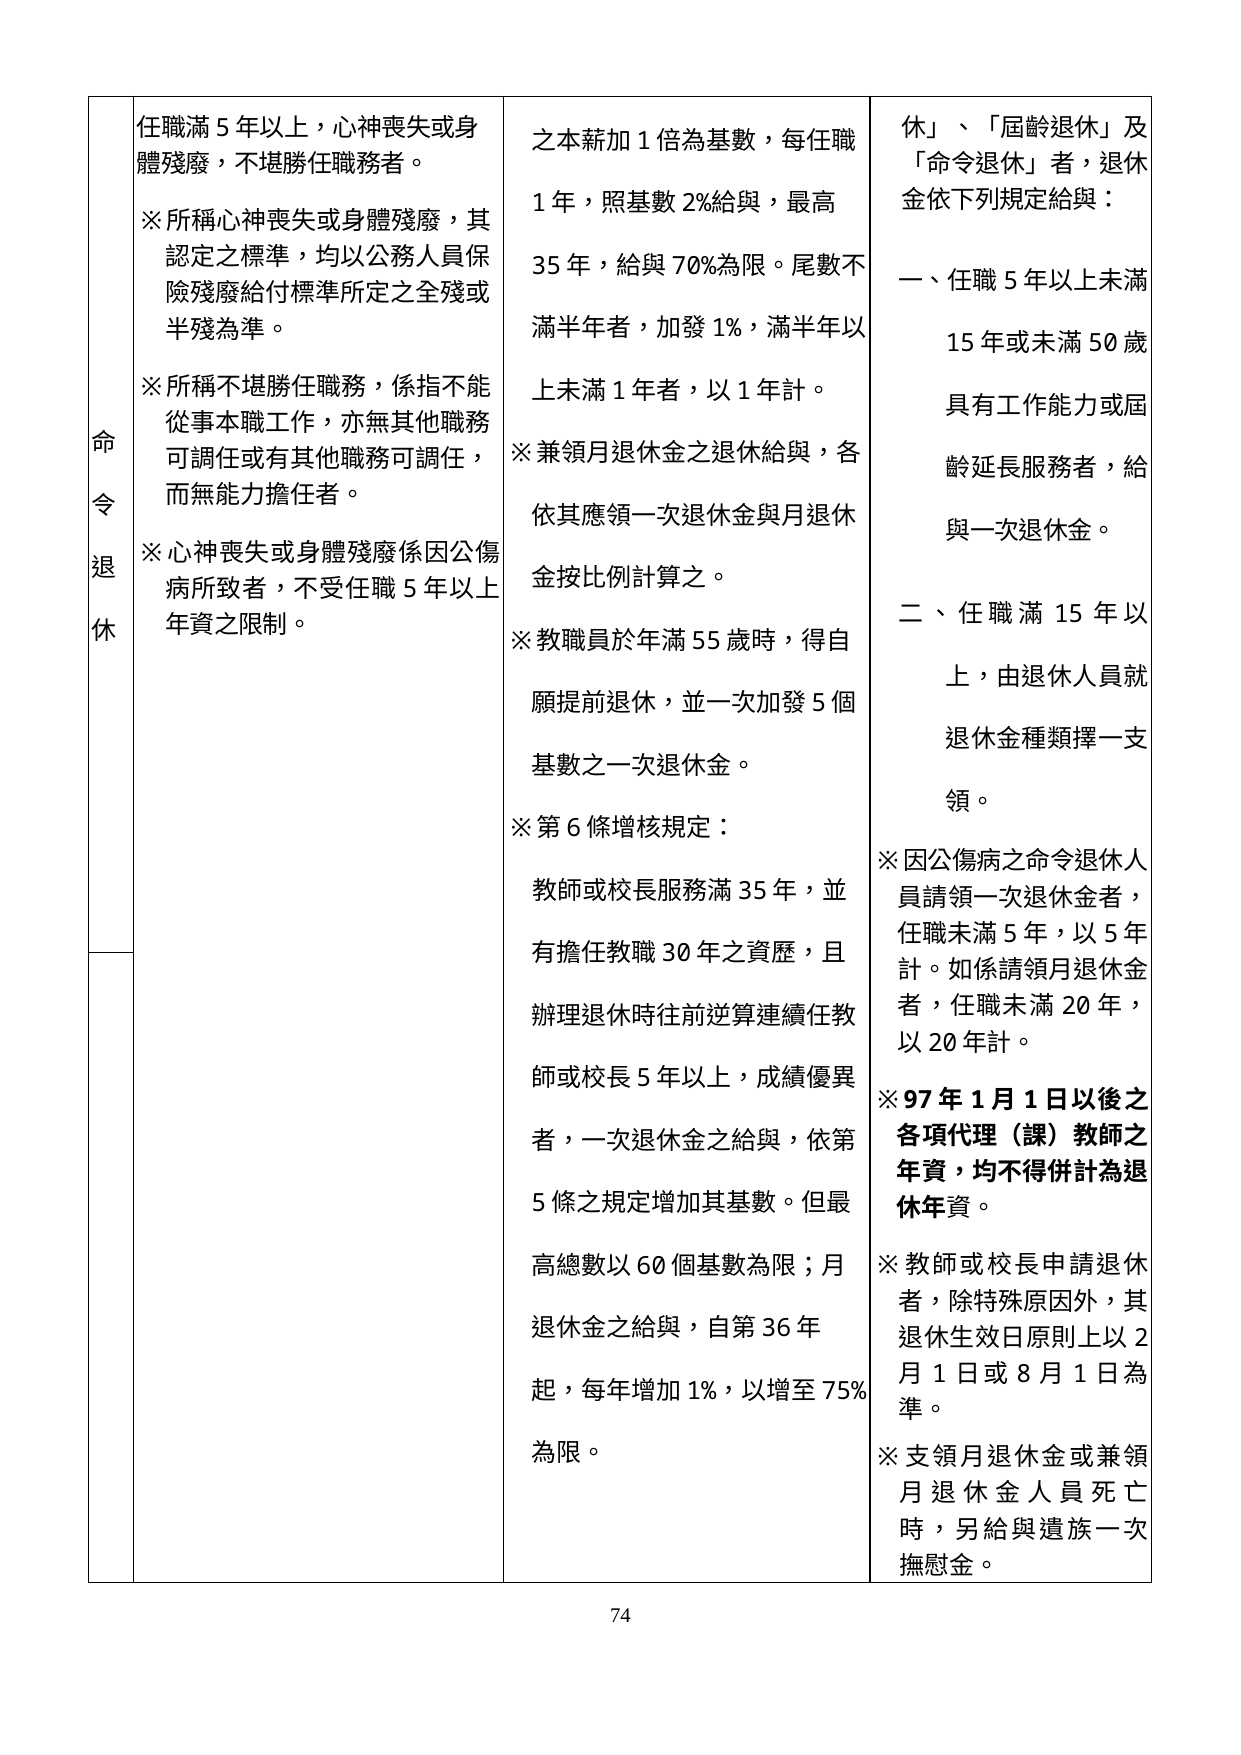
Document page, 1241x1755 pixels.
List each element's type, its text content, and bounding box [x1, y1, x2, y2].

table_cell 任職滿5年以上，心神喪失或身體殘廢，不堪勝任職務者。 ※所稱心神喪失或身體殘廢，其認定之標準，均以公務人員保險殘廢給付標準所定之全殘或半殘為準。 ※所稱不堪勝任職務，係指不能從事本職工作，亦無其他職務可調任或有其他職務可調任，而無能力擔任者。 ※心神喪失或身體殘廢係因公傷病所致者，不受任職5年以上年資之限制。 [134, 97, 503, 1582]
table_cell 休」、「屆齡退休」及「命令退休」者，退休金依下列規定給與： 一、任職5年以上未滿15年或未滿50歲具有工作能力或屆齡延長服務者，給與一次退休金。 二、任職滿15年以上，由退休人員就退休金種類擇一支領。 ※因公傷病之命令退休人員請領一次退休金者，任職未滿5年，以5年計。如係請領月退休金者，任職未滿20年，以20年計。 ※97年1月1日以後之各項代理（課）教師之年資，均不得併計為退休年資。 ※教師或校長申請退休者，除特殊原因外，其退休生效日原則上以2月1日或8月1日為準。 ※支領月退休金或兼領月退休金人員死亡時，另給與遺族一次撫慰金。 [871, 97, 1151, 1582]
table_cell [89, 953, 133, 1582]
table_cell 之本薪加1倍為基數，每任職1年，照基數2%給與，最高35年，給與70%為限。尾數不滿半年者，加發1%，滿半年以上未滿1年者，以1年計。 ※兼領月退休金之退休給與，各依其應領一次退休金與月退休金按比例計算之。 ※教職員於年滿55歲時，得自願提前退休，並一次加發5個基數之一次退休金。 ※第6條增核規定： 教師或校長服務滿35年，並有擔任教職30年之資歷，且辦理退休時往前逆算連續任教師或校長5年以上，成績優異者，一次退休金之給與，依第5條之規定增加其基數。但最高總數以60個基數為限；月退休金之給與，自第36年起，每年增加1%，以增至75%為限。 [504, 97, 869, 1582]
table_cell 命令退休 [89, 97, 133, 952]
